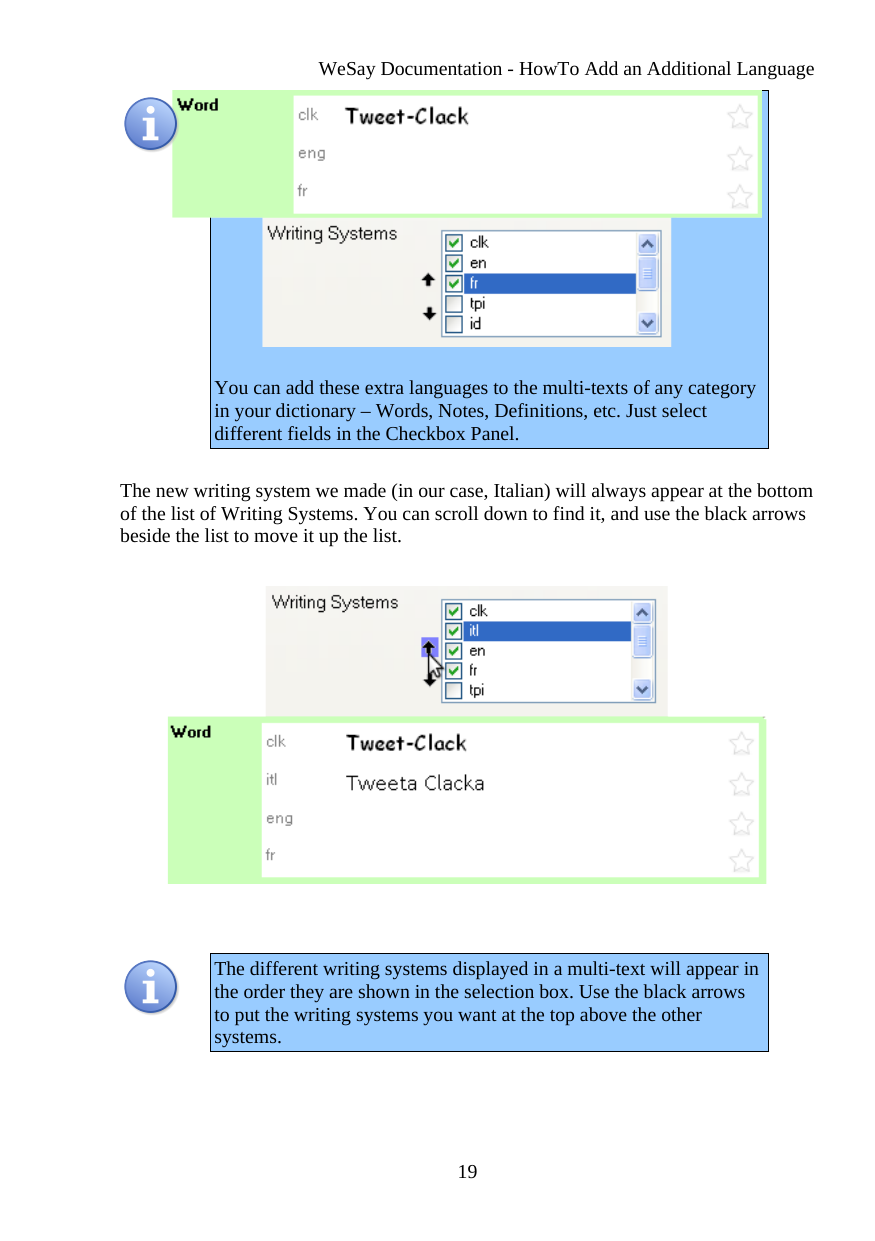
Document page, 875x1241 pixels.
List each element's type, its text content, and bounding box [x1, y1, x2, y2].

picture [120, 90, 762, 347]
text The different writing systems displayed in a multi-text will appear in the order they are shown in the selection box. Use the black arrows to put the writing systems you want at the top above the other systems. [211, 954, 768, 1051]
text The new writing system we made (in our case, Italian) will always appear at the bottom of the list of Writing Systems. You can scroll down to find it, and use the black arrows beside the list to move it up the list. [120, 479, 814, 547]
text You can add these extra languages to the multi-texts of any category in your dictionary – Words, Notes, Definitions, etc. Just select different fields in the Checkbox Panel. [211, 347, 768, 448]
picture [167, 586, 767, 884]
picture [120, 956, 181, 1017]
